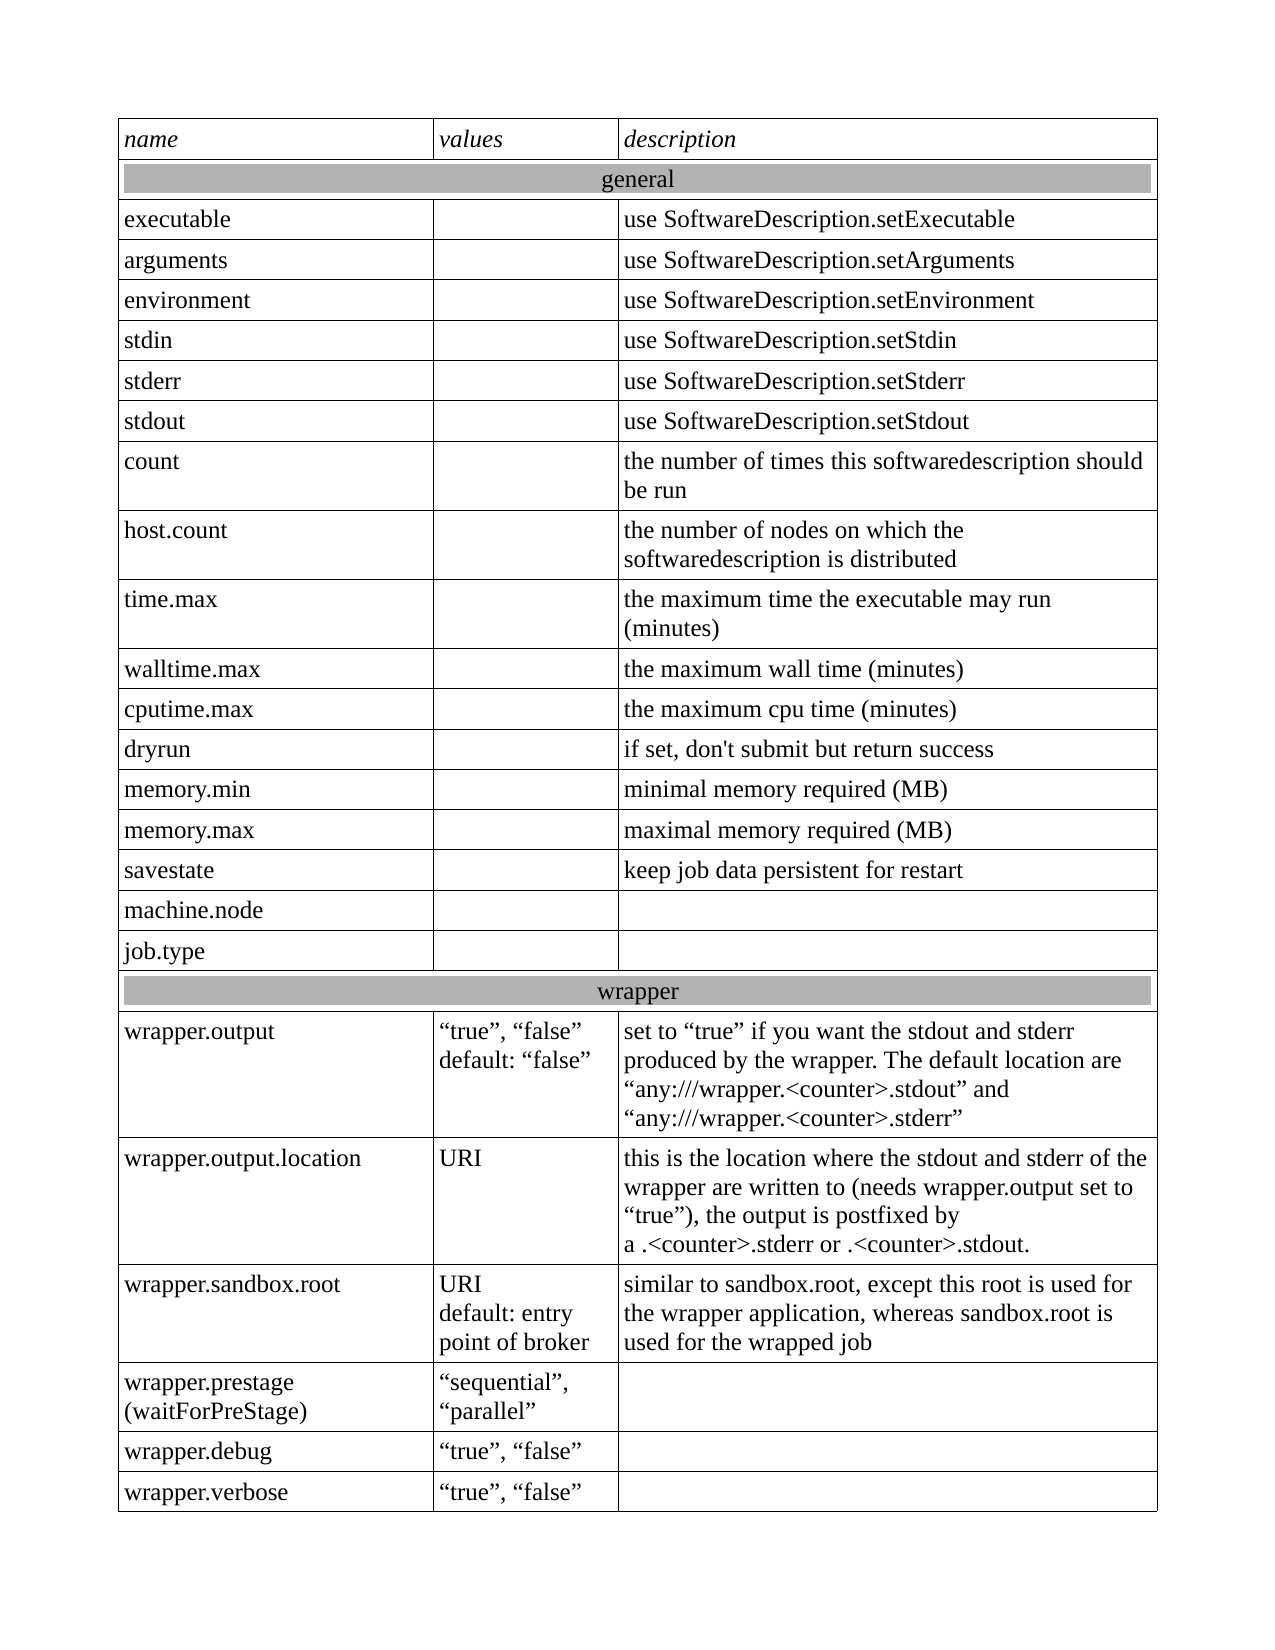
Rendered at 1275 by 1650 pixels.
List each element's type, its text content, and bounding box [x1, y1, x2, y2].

table_cell walltime.max [119, 649, 433, 688]
table_cell wrapper.verbose [119, 1472, 433, 1511]
table_cell the maximum cpu time (minutes) [619, 689, 1157, 728]
table_cell general [119, 160, 1157, 199]
table_cell use SoftwareDescription.setStdout [619, 401, 1157, 441]
table_cell use SoftwareDescription.setExecutable [619, 200, 1157, 239]
table_cell [434, 401, 618, 441]
table_cell “true”, “false” [434, 1472, 618, 1511]
table_header values [434, 119, 618, 158]
table_cell host.count [119, 511, 433, 579]
table_cell wrapper.sandbox.root [119, 1265, 433, 1362]
table_cell time.max [119, 580, 433, 648]
table_cell [619, 891, 1157, 930]
table_cell use SoftwareDescription.setStdin [619, 321, 1157, 360]
table_cell similar to sandbox.root, except this root is used for the wrapper application, whereas sandbox.root is used for the wrapped job [619, 1265, 1157, 1362]
table_header name [119, 119, 433, 158]
table_cell wrapper.prestage (waitForPreStage) [119, 1363, 433, 1431]
table_cell wrapper [119, 971, 1157, 1011]
table_cell [434, 442, 618, 510]
table_cell executable [119, 200, 433, 239]
table_cell wrapper.output [119, 1012, 433, 1137]
table_cell stdin [119, 321, 433, 360]
table_header description [619, 119, 1157, 158]
table_cell [434, 850, 618, 890]
table_cell savestate [119, 850, 433, 890]
table_cell [434, 321, 618, 360]
table_cell [434, 689, 618, 728]
table_cell maximal memory required (MB) [619, 810, 1157, 849]
table_cell [619, 1472, 1157, 1511]
table_cell job.type [119, 931, 433, 970]
table_cell [434, 511, 618, 579]
table_cell minimal memory required (MB) [619, 770, 1157, 809]
table_cell memory.max [119, 810, 433, 849]
table_cell “true”, “false” [434, 1432, 618, 1471]
table_cell if set, don't submit but return success [619, 730, 1157, 769]
table_cell the maximum time the executable may run (minutes) [619, 580, 1157, 648]
table_cell stderr [119, 361, 433, 400]
table_cell the number of nodes on which the softwaredescription is distributed [619, 511, 1157, 579]
table_cell [619, 931, 1157, 970]
table_cell wrapper.output.location [119, 1138, 433, 1264]
table_cell use SoftwareDescription.setStderr [619, 361, 1157, 400]
table_cell “sequential”, “parallel” [434, 1363, 618, 1431]
table_cell [434, 200, 618, 239]
table_cell URI default: entry point of broker [434, 1265, 618, 1362]
table_cell this is the location where the stdout and stderr of the wrapper are written to (needs wrapper.output set to “true”), the output is postfixed by a .<counter>.stderr or .<counter>.stdout. [619, 1138, 1157, 1264]
table_cell [434, 361, 618, 400]
table_cell count [119, 442, 433, 510]
table_cell the number of times this softwaredescription should be run [619, 442, 1157, 510]
table_cell wrapper.debug [119, 1432, 433, 1471]
table_cell keep job data persistent for restart [619, 850, 1157, 890]
table_cell the maximum wall time (minutes) [619, 649, 1157, 688]
table_cell “true”, “false” default: “false” [434, 1012, 618, 1137]
table_cell use SoftwareDescription.setEnvironment [619, 280, 1157, 320]
table_cell [434, 770, 618, 809]
table_cell use SoftwareDescription.setArguments [619, 240, 1157, 279]
table_cell cputime.max [119, 689, 433, 728]
table_cell [434, 931, 618, 970]
table_cell environment [119, 280, 433, 320]
table_cell [434, 891, 618, 930]
table_cell [619, 1363, 1157, 1431]
table_cell URI [434, 1138, 618, 1264]
table_cell [434, 580, 618, 648]
table_cell stdout [119, 401, 433, 441]
table_cell [434, 810, 618, 849]
table_cell dryrun [119, 730, 433, 769]
table_cell machine.node [119, 891, 433, 930]
table_cell [434, 280, 618, 320]
table_cell [434, 649, 618, 688]
table_cell [434, 240, 618, 279]
table_cell memory.min [119, 770, 433, 809]
table_cell set to “true” if you want the stdout and stderr produced by the wrapper. The default location are “any:///wrapper.<counter>.stdout” and “any:///wrapper.<counter>.stderr” [619, 1012, 1157, 1137]
table_cell [619, 1432, 1157, 1471]
table_cell arguments [119, 240, 433, 279]
table_cell [434, 730, 618, 769]
